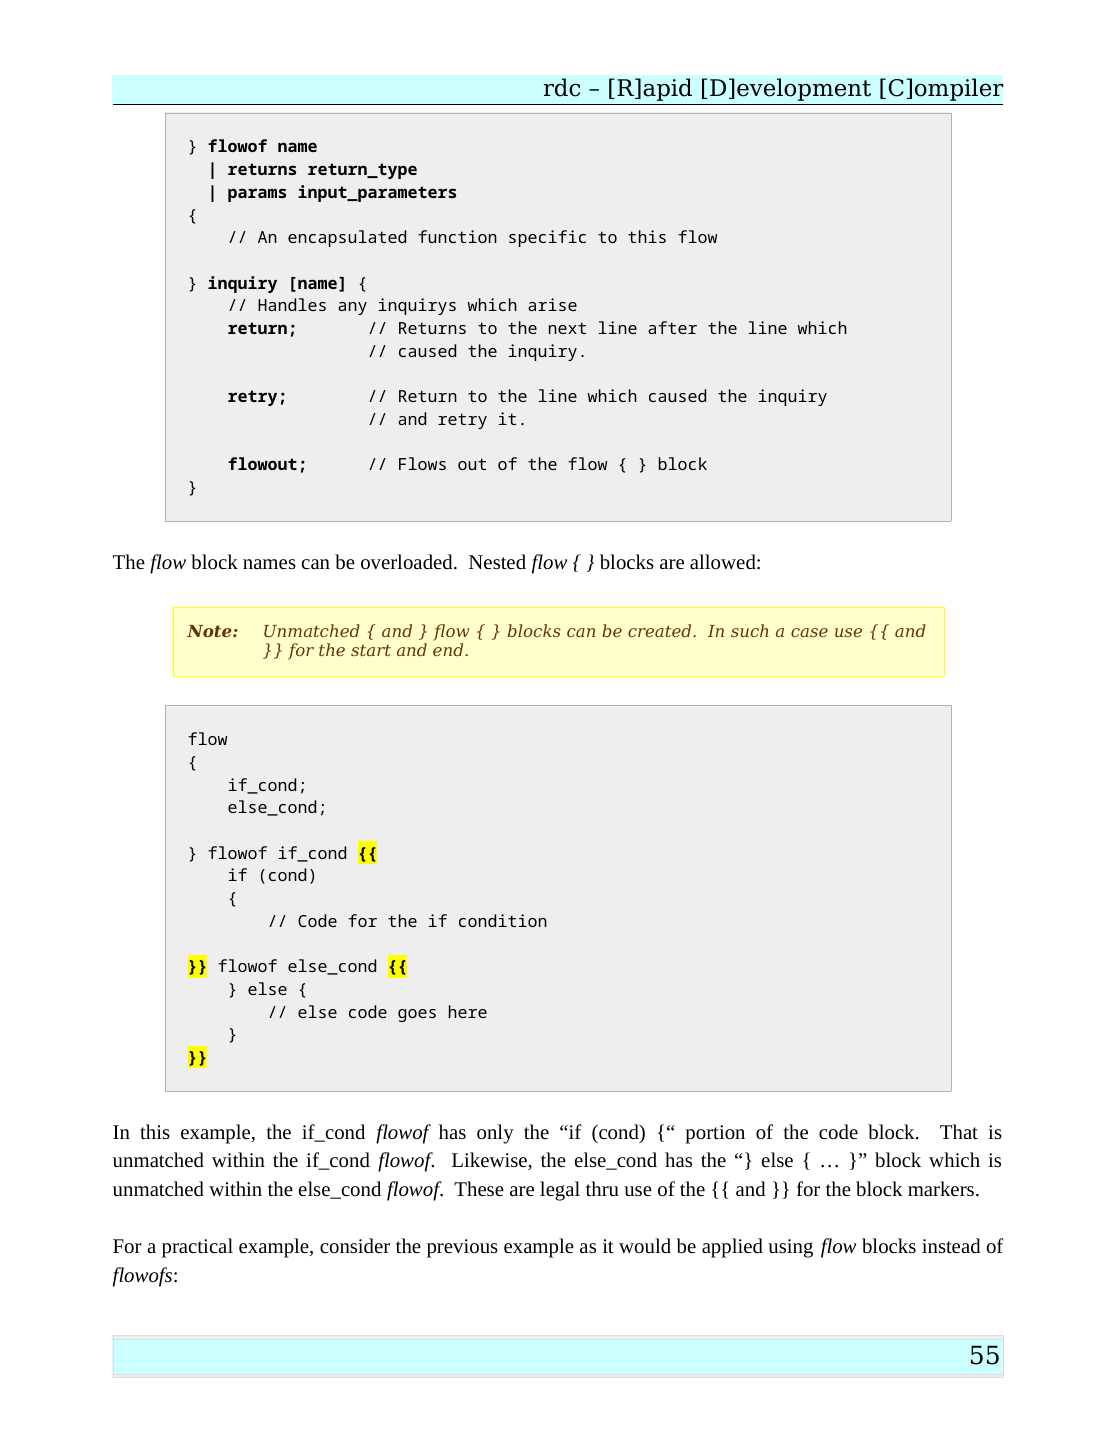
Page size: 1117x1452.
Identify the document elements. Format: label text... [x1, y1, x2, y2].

text flow { if_cond; else_cond; } flowof if_cond {{ if (cond) { // Code for the if condition }} flowof else_cond {{ } else { // else code goes here } }} [166, 706, 951, 1091]
text In this example, the if_cond flowof has only the “if (cond) {“ portion of the code block. That is unmatched within the if_cond flowof. Likewise, the else_cond has the “} else { … }” block which is unmatched within the else_cond flowof. These are legal thru use of the {{ and }} for the block markers. [112, 1119, 1003, 1201]
text Note: Unmatched { and } flow { } blocks can be created. In such a case use {{ and }} for the start and end. [174, 608, 944, 676]
text } flowof name | returns return_type | params input_parameters { // An encapsulated function specific to this flow } inquiry [name] { // Handles any inquirys which arise return; // Returns to the next line after the line which // caused the inquiry. retry; // Return to the line which caused the inquiry // and retry it. flowout; // Flows out of the flow { } block } [166, 114, 951, 521]
text The flow block names can be overloaded. Nested flow { } blocks are allowed: [112, 549, 1003, 574]
text For a practical example, consider the previous example as it would be applied using flow blocks instead of flowofs: [112, 1234, 1003, 1287]
